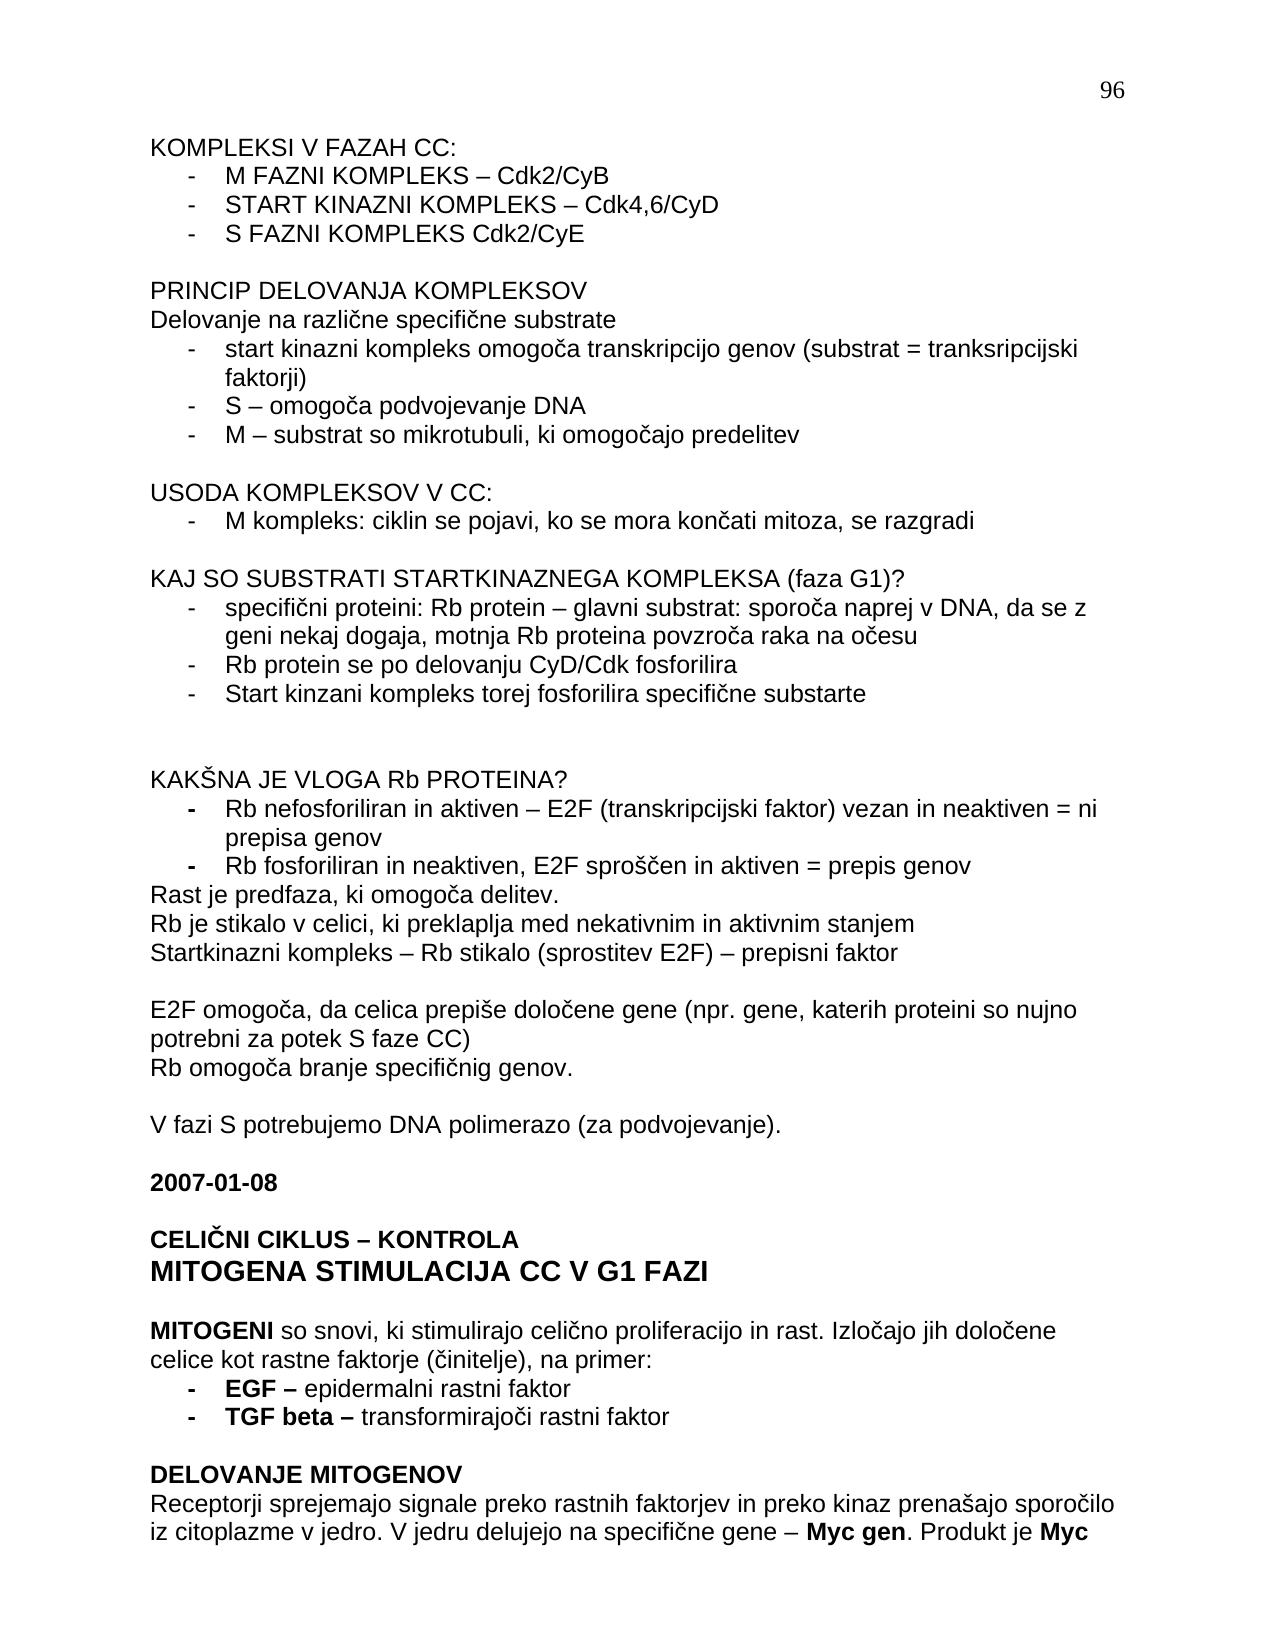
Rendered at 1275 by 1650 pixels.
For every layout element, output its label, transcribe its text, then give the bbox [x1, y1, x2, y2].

text Receptorji sprejemajo signale preko rastnih faktorjev in preko kinaz prenašajo sporočilo iz citoplazme v jedro. V jedru delujejo na specifične gene – Myc gen. Produkt je Myc [150, 1489, 1125, 1546]
list specifični proteini: Rb protein – glavni substrat: sporoča naprej v DNA, da se z geni nekaj dogaja, motnja Rb proteina povzroča raka na očesu [187, 593, 1125, 650]
text 2007-01-08 [150, 1168, 1125, 1196]
text CELIČNI CIKLUS – KONTROLA [150, 1225, 1125, 1254]
list M kompleks: ciklin se pojavi, ko se mora končati mitoza, se razgradi [187, 506, 1125, 535]
text KOMPLEKSI V FAZAH CC: [150, 133, 1125, 161]
list EGF – epidermalni rastni faktor [187, 1374, 1125, 1402]
list start kinazni kompleks omogoča transkripcijo genov (substrat = tranksripcijski faktorji) [187, 334, 1125, 391]
text Rb je stikalo v celici, ki preklaplja med nekativnim in aktivnim stanjem [150, 909, 1125, 938]
list Rb fosforiliran in neaktiven, E2F sproščen in aktiven = prepis genov [187, 851, 1125, 880]
text Startkinazni kompleks – Rb stikalo (sprostitev E2F) – prepisni faktor [150, 938, 1125, 966]
list S – omogoča podvojevanje DNA [187, 391, 1125, 420]
list M – substrat so mikrotubuli, ki omogočajo predelitev [187, 420, 1125, 449]
list Rb nefosforiliran in aktiven – E2F (transkripcijski faktor) vezan in neaktiven = ni prepisa genov [187, 794, 1125, 851]
text KAKŠNA JE VLOGA Rb PROTEINA? [150, 765, 1125, 794]
text MITOGENI so snovi, ki stimulirajo celično proliferacijo in rast. Izločajo jih določene celice kot rastne faktorje (činitelje), na primer: [150, 1316, 1125, 1374]
text PRINCIP DELOVANJA KOMPLEKSOV [150, 276, 1125, 305]
list START KINAZNI KOMPLEKS – Cdk4,6/CyD [187, 190, 1125, 219]
text MITOGENA STIMULACIJA CC V G1 FAZI [150, 1254, 1125, 1287]
text DELOVANJE MITOGENOV [150, 1460, 1125, 1489]
list Start kinzani kompleks torej fosforilira specifične substarte [187, 679, 1125, 708]
list S FAZNI KOMPLEKS Cdk2/CyE [187, 219, 1125, 248]
text E2F omogoča, da celica prepiše določene gene (npr. gene, katerih proteini so nujno potrebni za potek S faze CC) [150, 995, 1125, 1053]
text Delovanje na različne specifične substrate [150, 305, 1125, 334]
list TGF beta – transformirajoči rastni faktor [187, 1402, 1125, 1431]
text Rast je predfaza, ki omogoča delitev. [150, 880, 1125, 909]
text KAJ SO SUBSTRATI STARTKINAZNEGA KOMPLEKSA (faza G1)? [150, 564, 1125, 593]
list Rb protein se po delovanju CyD/Cdk fosforilira [187, 650, 1125, 679]
list M FAZNI KOMPLEKS – Cdk2/CyB [187, 161, 1125, 190]
text USODA KOMPLEKSOV V CC: [150, 478, 1125, 506]
text Rb omogoča branje specifičnig genov. [150, 1053, 1125, 1081]
text V fazi S potrebujemo DNA polimerazo (za podvojevanje). [150, 1110, 1125, 1139]
